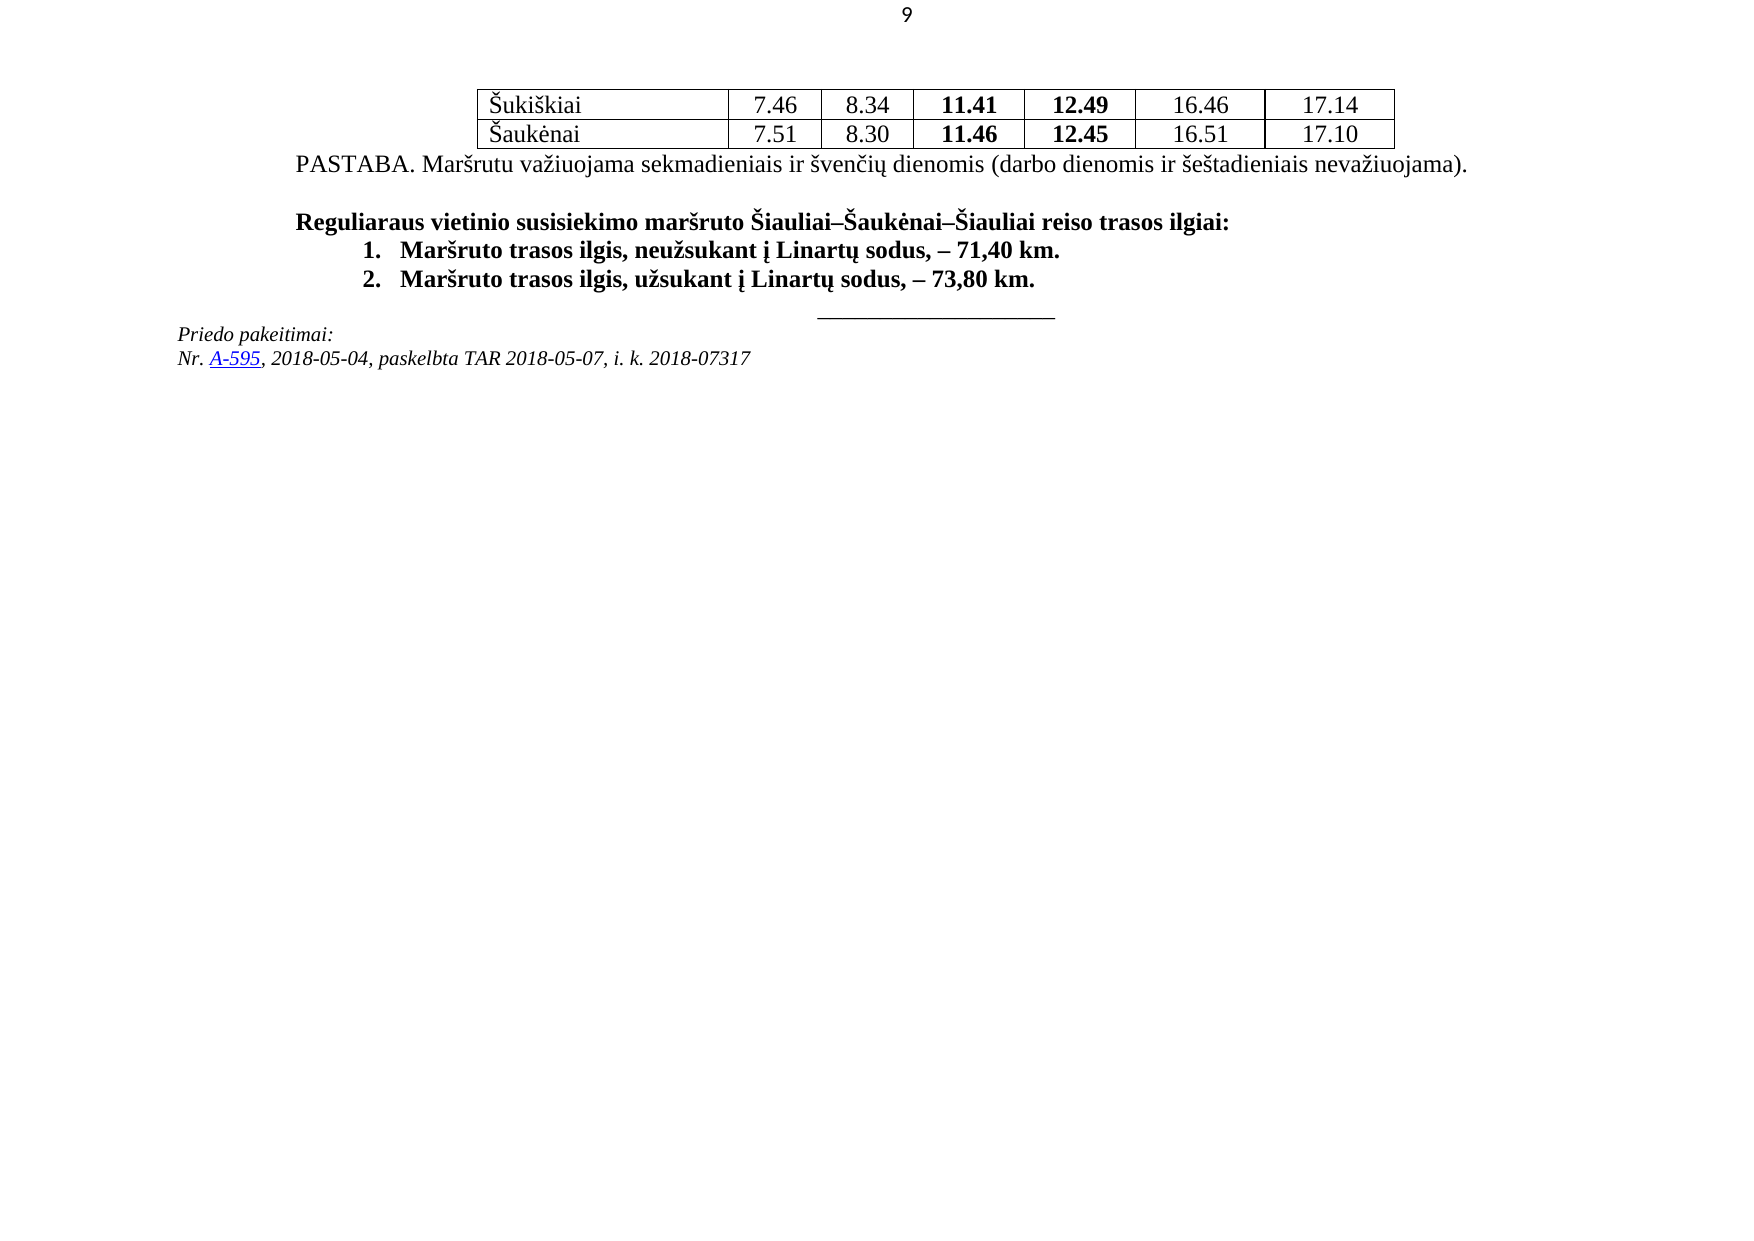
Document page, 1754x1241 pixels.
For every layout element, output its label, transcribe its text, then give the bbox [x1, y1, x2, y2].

table_cell 11.46 [914, 120, 1024, 148]
table_cell 17.10 [1266, 120, 1394, 148]
table_cell 17.14 [1266, 90, 1394, 118]
table_cell 11.41 [914, 90, 1024, 118]
table_cell 8.30 [822, 120, 913, 148]
text Nr. A-595, 2018-05-04, paskelbta TAR 2018-05-07, i. k. 2018-07317 [177, 346, 1695, 370]
list Maršruto trasos ilgis, neužsukant į Linartų sodus, – 71,40 km. [362, 236, 1695, 264]
text Reguliaraus vietinio susisiekimo maršruto Šiauliai–Šaukėnai–Šiauliai reiso trasos ilgiai: [177, 207, 1695, 236]
table_cell 7.51 [729, 120, 821, 148]
list Maršruto trasos ilgis, užsukant į Linartų sodus, – 73,80 km. [362, 264, 1695, 293]
table_cell 16.51 [1136, 120, 1264, 148]
text Priedo pakeitimai: [177, 322, 1695, 346]
table_cell 12.45 [1025, 120, 1135, 148]
text PASTABA. Maršrutu važiuojama sekmadieniais ir švenčių dienomis (darbo dienomis ir šeštadieniais nevažiuojama). [177, 149, 1695, 178]
table_cell 7.46 [729, 90, 821, 118]
table_cell Šukiškiai [478, 90, 728, 118]
table_cell 8.34 [822, 90, 913, 118]
table_cell 16.46 [1136, 90, 1264, 118]
table_cell Šaukėnai [478, 120, 728, 148]
text ___________________ [177, 293, 1695, 322]
table_cell 12.49 [1025, 90, 1135, 118]
